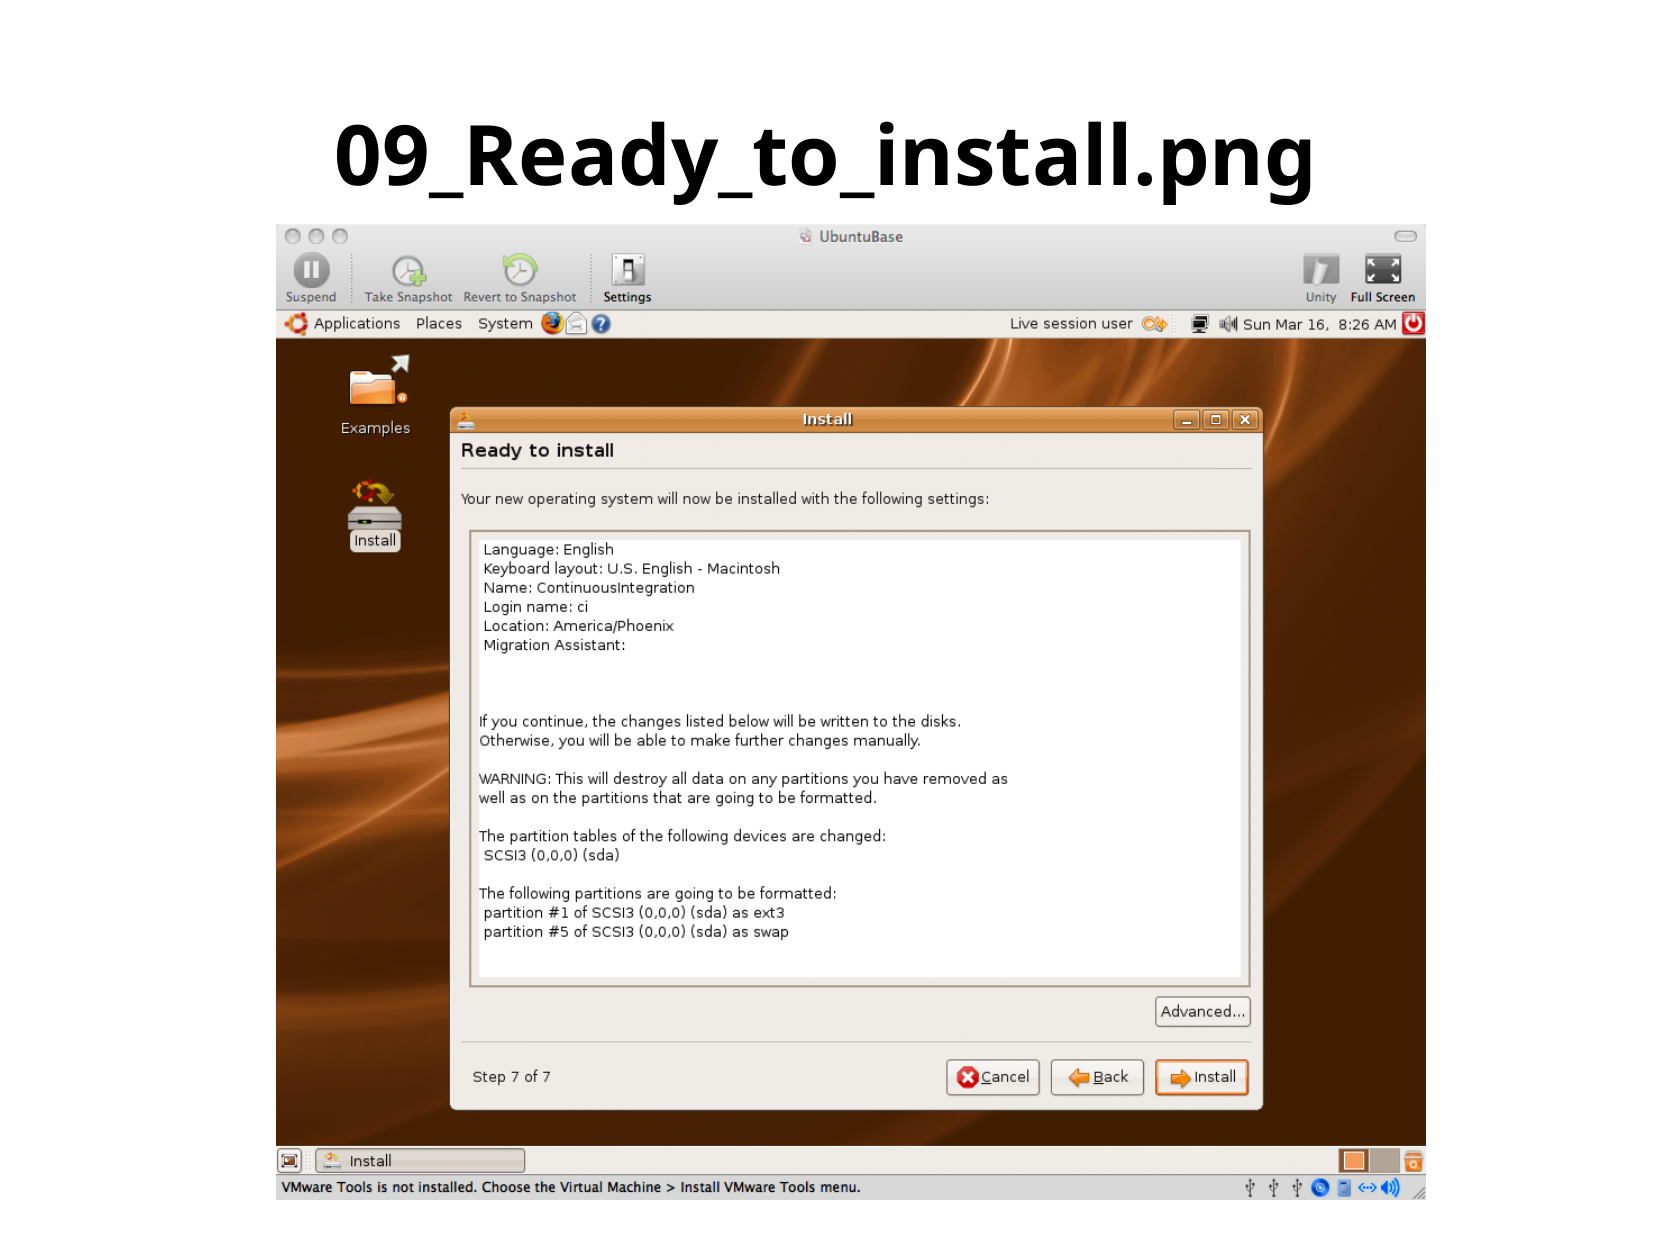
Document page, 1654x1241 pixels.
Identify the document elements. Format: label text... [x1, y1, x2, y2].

title 09_Ready_to_install.png [82, 49, 1571, 257]
picture [276, 224, 1426, 1201]
